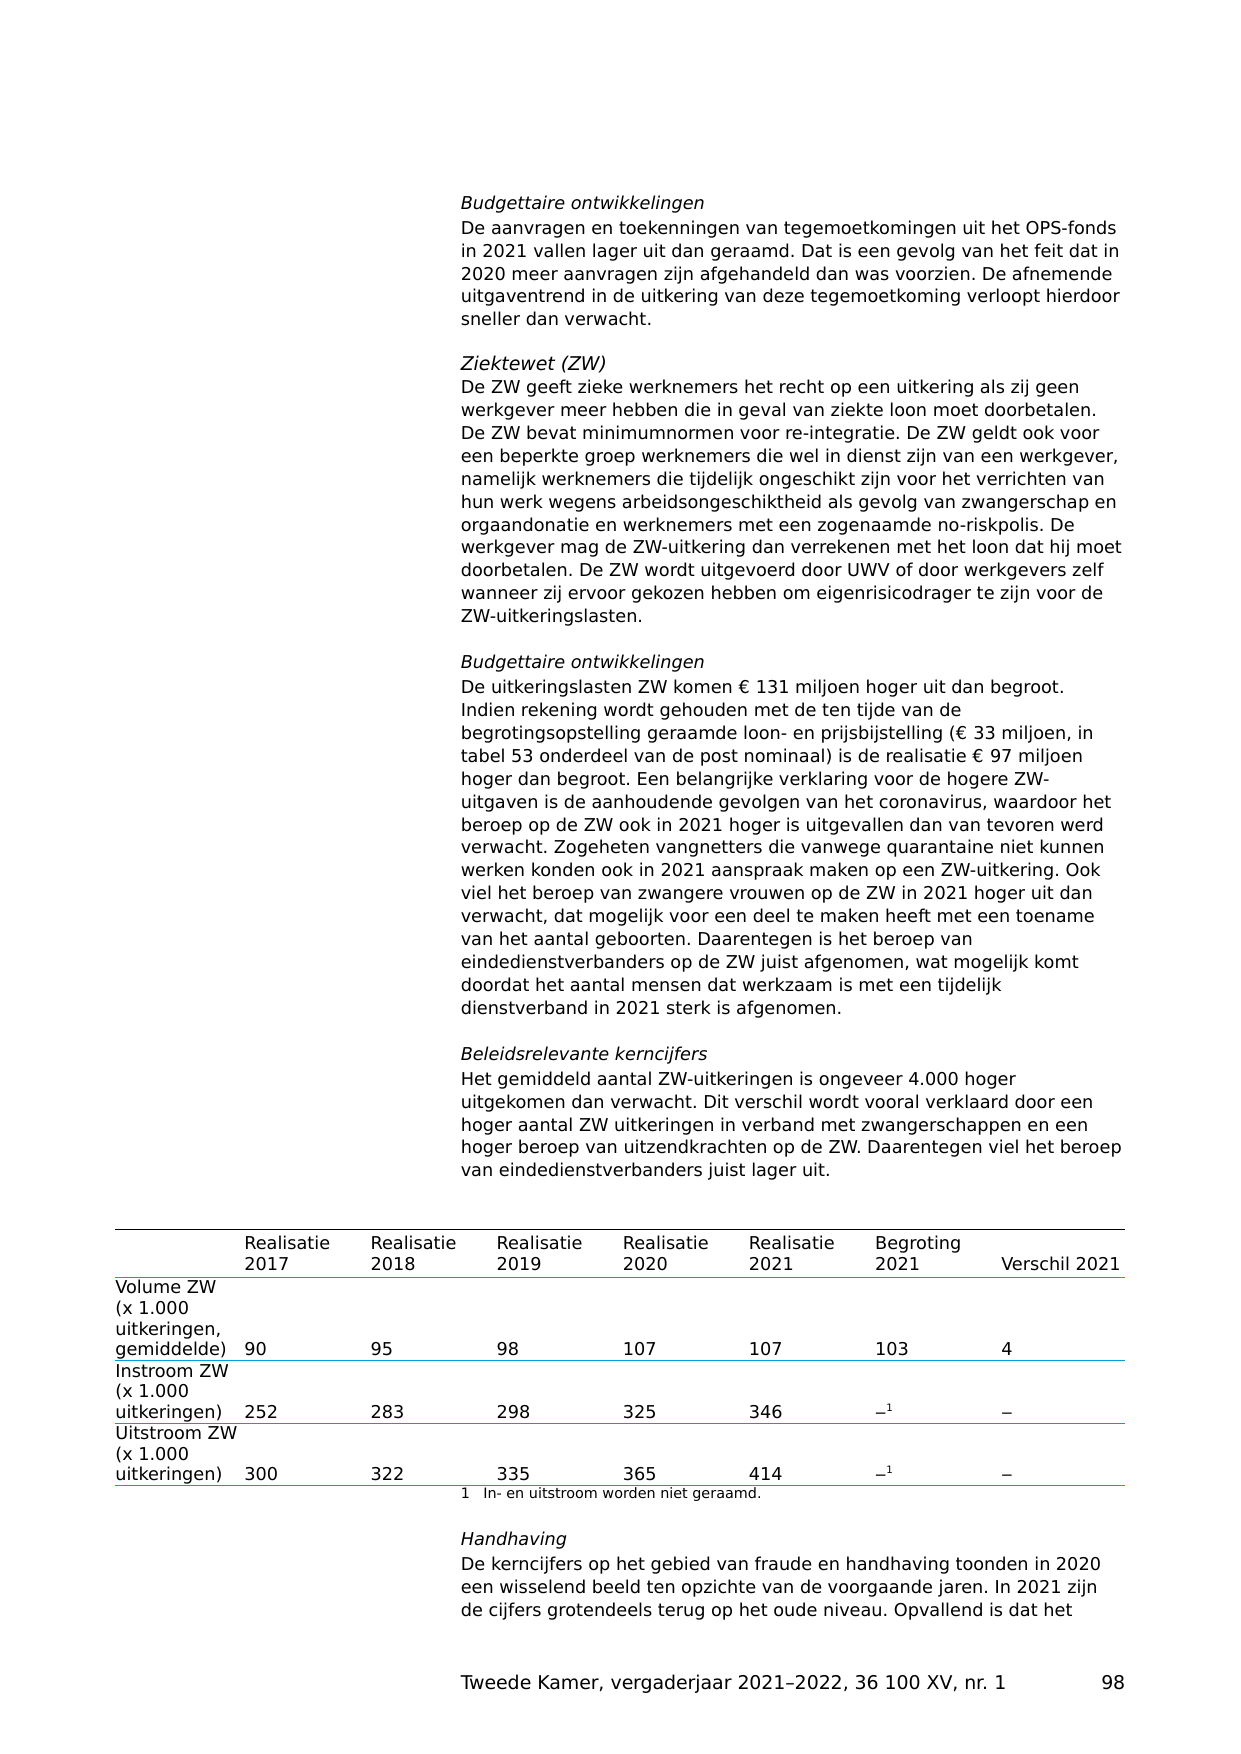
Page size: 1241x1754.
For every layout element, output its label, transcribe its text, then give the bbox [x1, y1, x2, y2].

table_cell 95 [368, 1278, 493, 1360]
table_header Tabel 56 Kerncijfers ZW [115, 1204, 1125, 1229]
table_cell 335 [494, 1424, 620, 1485]
title Ziektewet (ZW) [461, 353, 1125, 375]
text Budgettaire ontwikkelingen [461, 650, 1125, 673]
table_cell Uitstroom ZW (x 1.000 uitkeringen) [115, 1424, 241, 1485]
table_cell 252 [241, 1361, 367, 1422]
table_cell 283 [368, 1361, 493, 1422]
table_cell Instroom ZW (x 1.000 uitkeringen) [115, 1361, 241, 1422]
table_cell 346 [746, 1361, 872, 1422]
table_cell ‒1 [872, 1424, 998, 1485]
table_cell [115, 1230, 241, 1277]
table_cell 300 [241, 1424, 367, 1485]
table_cell 103 [872, 1278, 998, 1360]
table_cell Volume ZW (x 1.000 uitkeringen, gemiddelde) [115, 1278, 241, 1360]
table_cell 325 [620, 1361, 746, 1422]
list In- en uitstroom worden niet geraamd. [461, 1486, 1125, 1502]
table_cell 107 [620, 1278, 746, 1360]
text De ZW geeft zieke werknemers het recht op een uitkering als zij geen werkgever meer hebben die in geval van ziekte loon moet doorbetalen. De ZW bevat minimumnormen voor re-integratie. De ZW geldt ook voor een beperkte groep werknemers die wel in dienst zijn van een werkgever, namelijk werknemers die tijdelijk ongeschikt zijn voor het verrichten van hun werk wegens arbeidsongeschiktheid als gevolg van zwangerschap en orgaandonatie en werknemers met een zogenaamde no-riskpolis. De werkgever mag de ZW-uitkering dan verrekenen met het loon dat hij moet doorbetalen. De ZW wordt uitgevoerd door UWV of door werkgevers zelf wanneer zij ervoor gekozen hebben om eigenrisicodrager te zijn voor de ZW-uitkeringslasten. [461, 375, 1125, 627]
text Handhaving [461, 1527, 1125, 1550]
table_cell 414 [746, 1424, 872, 1485]
table_cell Begroting 2021 [872, 1230, 998, 1277]
table_cell 4 [998, 1278, 1125, 1360]
table_cell 90 [241, 1278, 367, 1360]
table_cell ‒ [998, 1361, 1125, 1422]
text Budgettaire ontwikkelingen [461, 191, 1125, 214]
text De aanvragen en toekenningen van tegemoetkomingen uit het OPS-fonds in 2021 vallen lager uit dan geraamd. Dat is een gevolg van het feit dat in 2020 meer aanvragen zijn afgehandeld dan was voorzien. De afnemende uitgaventrend in de uitkering van deze tegemoetkoming verloopt hierdoor sneller dan verwacht. [461, 216, 1125, 330]
table_cell Realisatie 2020 [620, 1230, 746, 1277]
table_cell 298 [494, 1361, 620, 1422]
table_cell Realisatie 2018 [368, 1230, 493, 1277]
text De uitkeringslasten ZW komen € 131 miljoen hoger uit dan begroot. Indien rekening wordt gehouden met de ten tijde van de begrotingsopstelling geraamde loon- en prijsbijstelling (€ 33 miljoen, in tabel 53 onderdeel van de post nominaal) is de realisatie € 97 miljoen hoger dan begroot. Een belangrijke verklaring voor de hogere ZW-uitgaven is de aanhoudende gevolgen van het coronavirus, waardoor het beroep op de ZW ook in 2021 hoger is uitgevallen dan van tevoren werd verwacht. Zogeheten vangnetters die vanwege quarantaine niet kunnen werken konden ook in 2021 aanspraak maken op een ZW-uitkering. Ook viel het beroep van zwangere vrouwen op de ZW in 2021 hoger uit dan verwacht, dat mogelijk voor een deel te maken heeft met een toename van het aantal geboorten. Daarentegen is het beroep van eindedienstverbanders op de ZW juist afgenomen, wat mogelijk komt doordat het aantal mensen dat werkzaam is met een tijdelijk dienstverband in 2021 sterk is afgenomen. [461, 675, 1125, 1019]
text Het gemiddeld aantal ZW-uitkeringen is ongeveer 4.000 hoger uitgekomen dan verwacht. Dit verschil wordt vooral verklaard door een hoger aantal ZW uitkeringen in verband met zwangerschappen en een hoger beroep van uitzendkrachten op de ZW. Daarentegen viel het beroep van eindedienstverbanders juist lager uit. [461, 1067, 1125, 1181]
table_cell 98 [494, 1278, 620, 1360]
text De kerncijfers op het gebied van fraude en handhaving toonden in 2020 een wisselend beeld ten opzichte van de voorgaande jaren. In 2021 zijn de cijfers grotendeels terug op het oude niveau. Opvallend is dat het [461, 1552, 1125, 1621]
table_cell ‒1 [872, 1361, 998, 1422]
table_cell 365 [620, 1424, 746, 1485]
table_cell ‒ [998, 1424, 1125, 1485]
table_cell 322 [368, 1424, 493, 1485]
table_cell Realisatie 2019 [494, 1230, 620, 1277]
table_cell 107 [746, 1278, 872, 1360]
text Beleidsrelevante kerncijfers [461, 1042, 1125, 1065]
table_cell Verschil 2021 [998, 1230, 1125, 1277]
table_cell Realisatie 2017 [241, 1230, 367, 1277]
table_cell Realisatie 2021 [746, 1230, 872, 1277]
